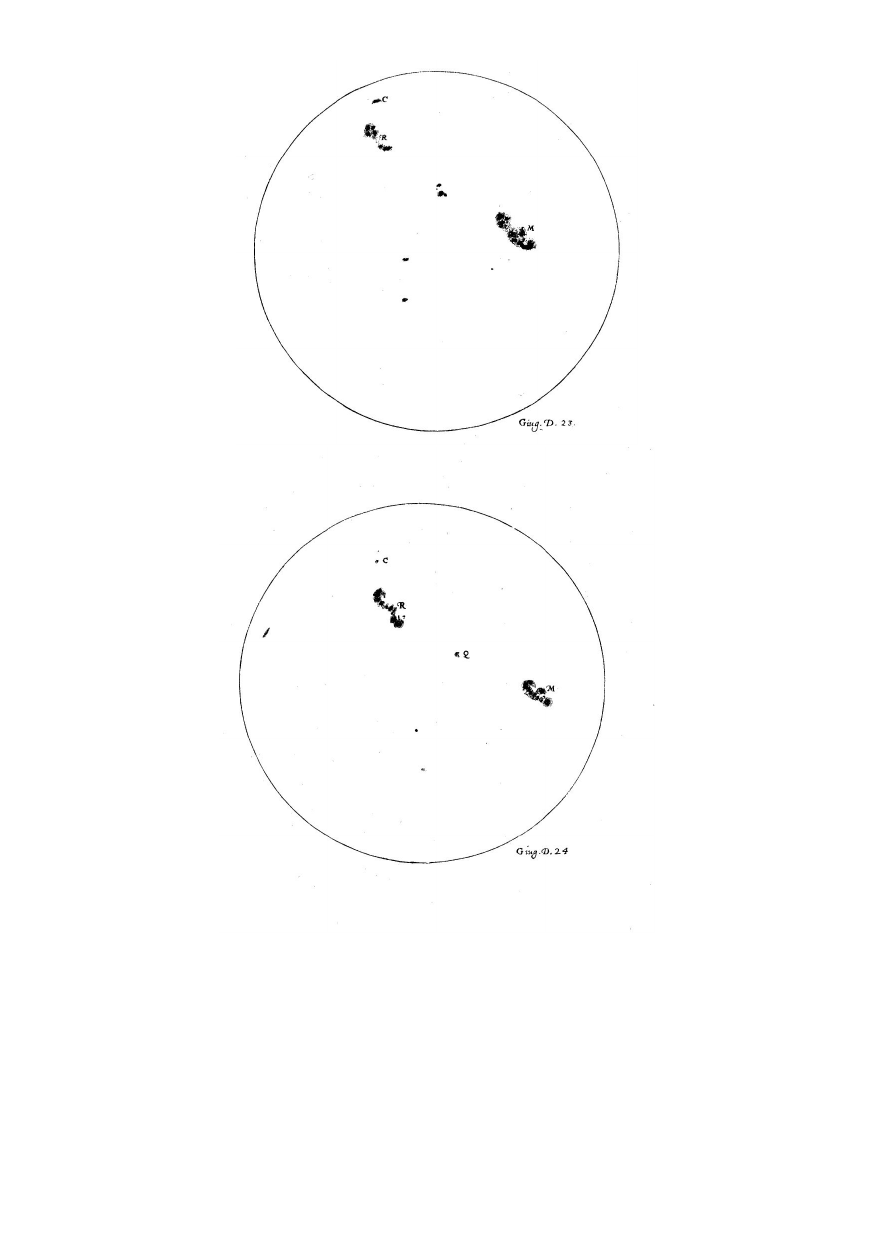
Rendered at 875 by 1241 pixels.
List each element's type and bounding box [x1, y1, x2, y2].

picture [219, 447, 655, 933]
picture [236, 60, 638, 445]
